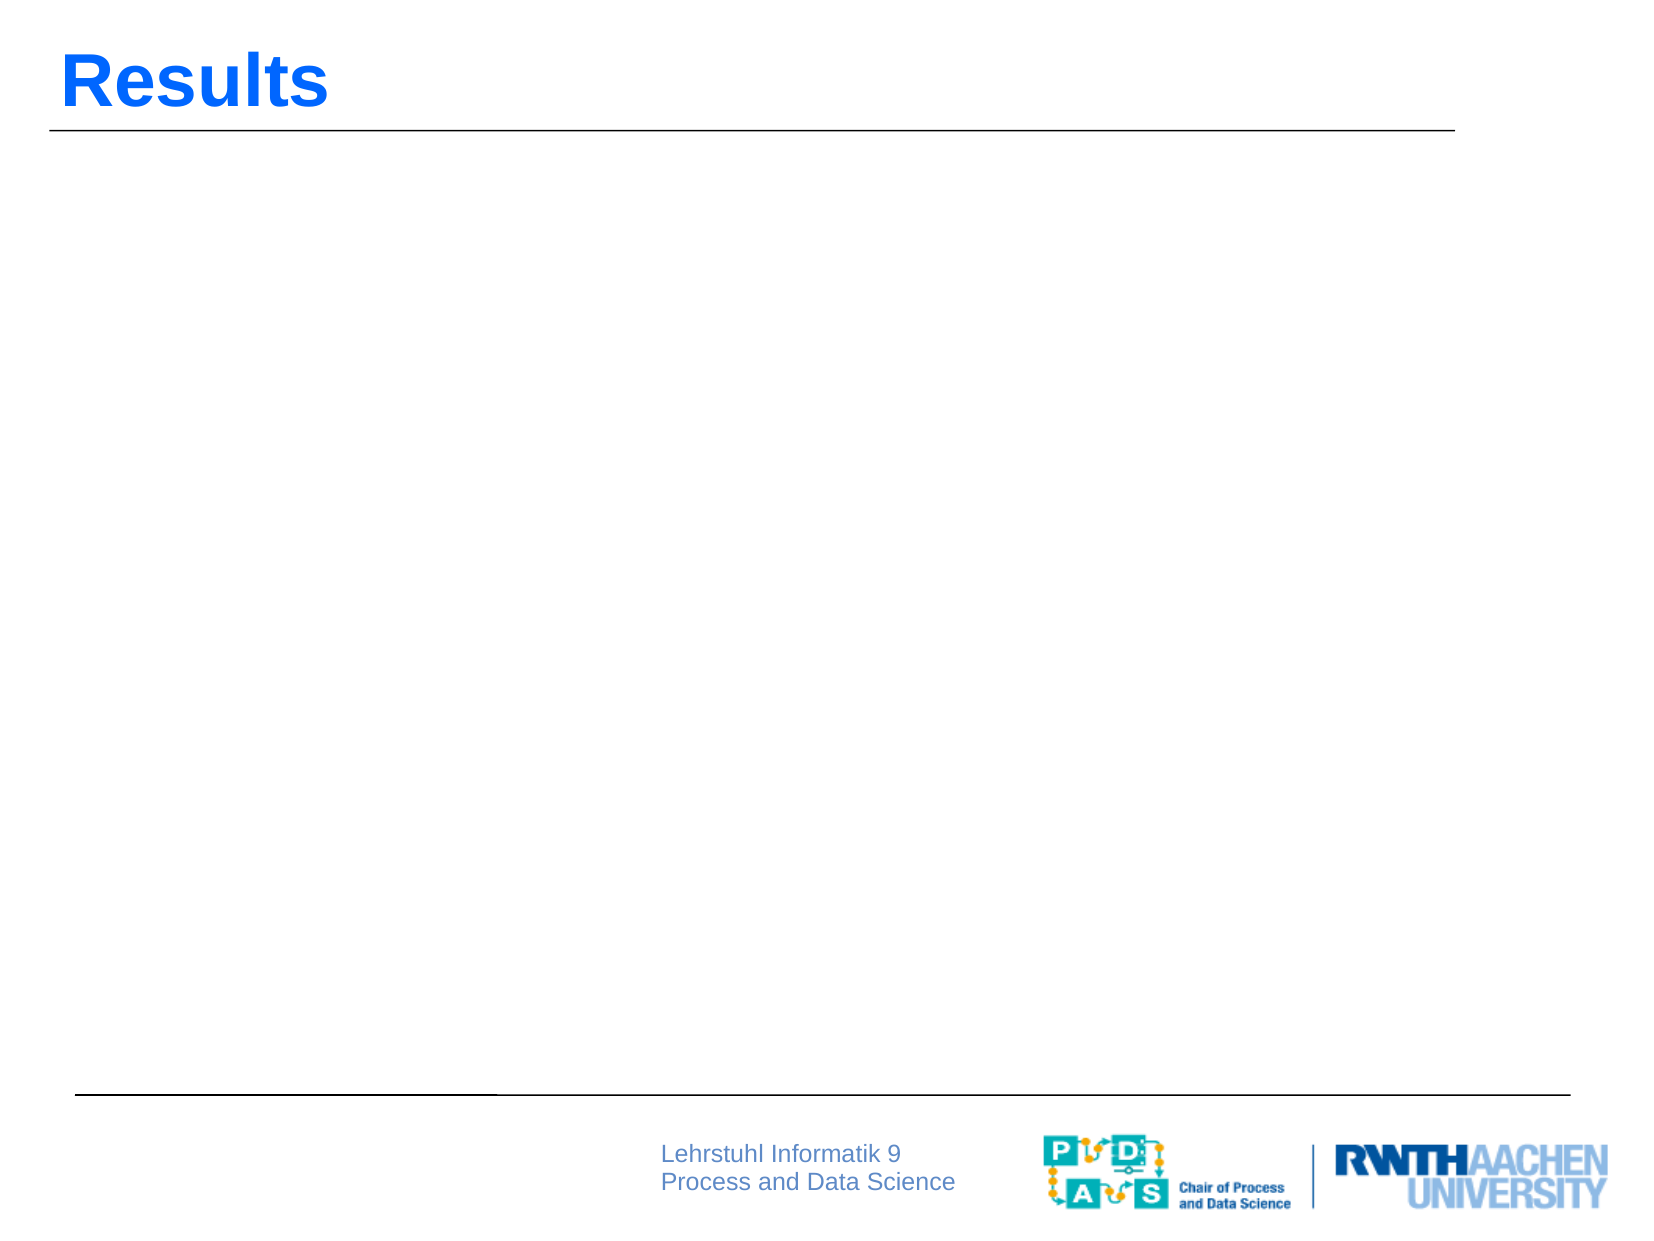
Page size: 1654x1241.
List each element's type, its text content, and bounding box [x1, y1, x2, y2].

picture [1005, 1090, 1647, 1241]
title Results [60, 30, 1549, 131]
